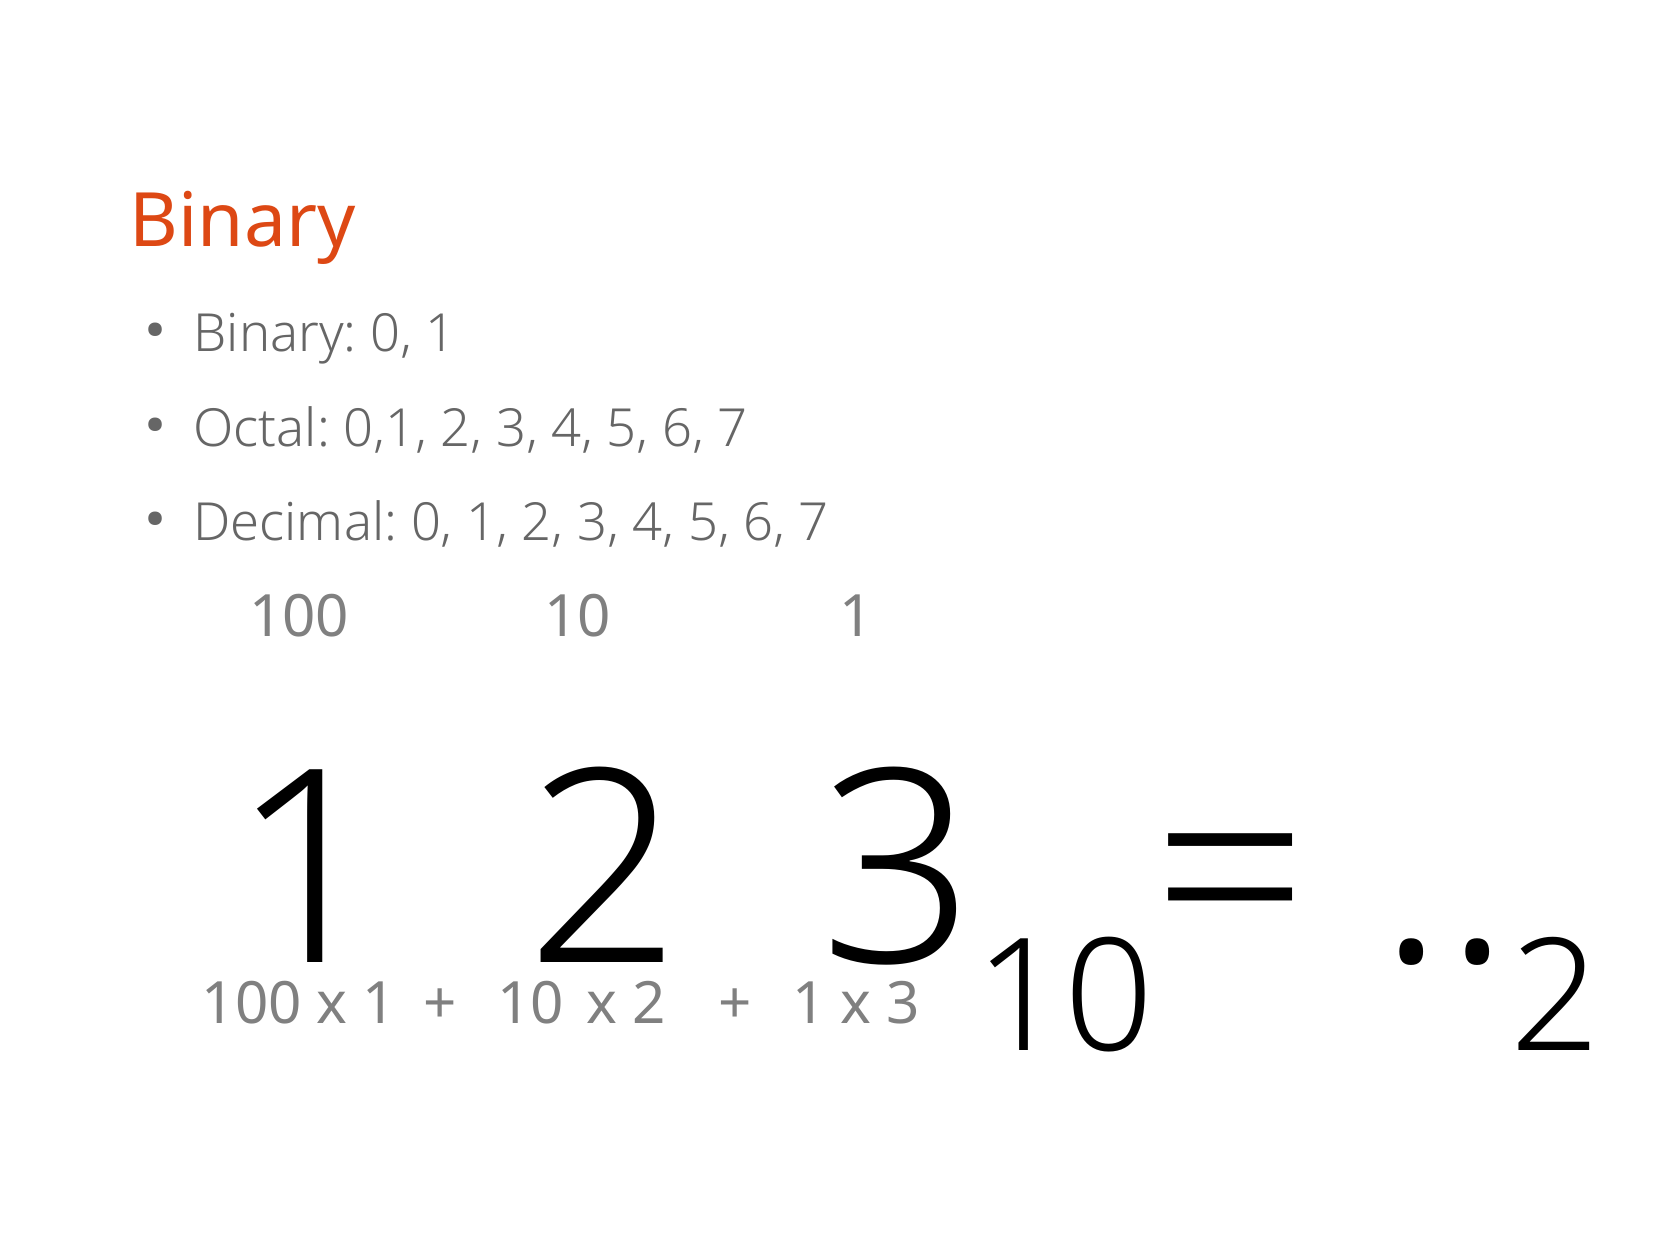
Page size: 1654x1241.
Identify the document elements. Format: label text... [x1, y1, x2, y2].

text_box 100 x 1 + 10 x 2 + 1 x 3 [148, 953, 974, 1035]
text_box 100 10 1 [148, 566, 974, 647]
title Binary [129, 153, 1518, 281]
list Binary: 0, 1 Octal: 0,1, 2, 3, 4, 5, 6, 7 Decimal: 0, 1, 2, 3, 4, 5, 6, 7 1 2 310= ..2 [129, 295, 1606, 1186]
